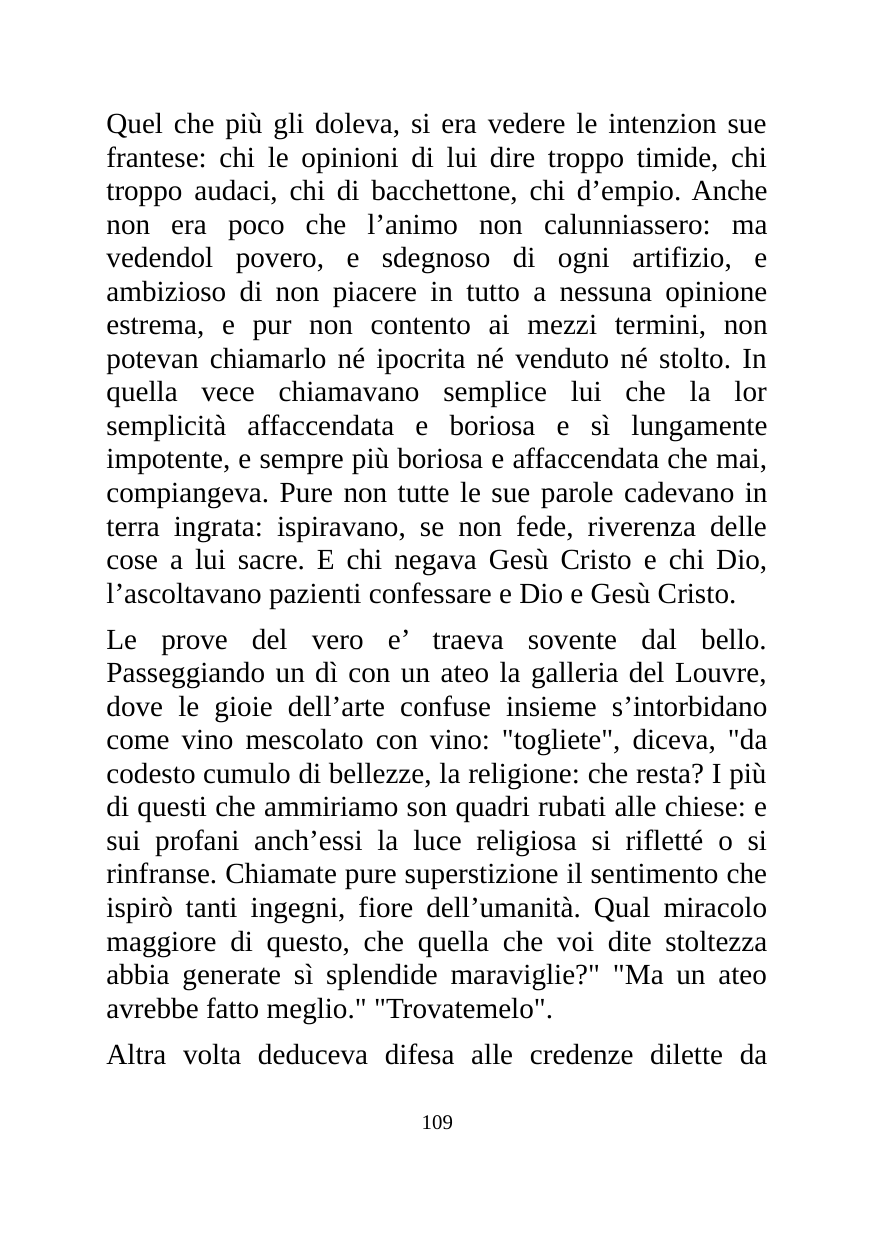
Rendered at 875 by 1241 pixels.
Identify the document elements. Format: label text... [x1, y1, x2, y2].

text Le prove del vero e’ traeva sovente dal bello. Passeggiando un dì con un ateo la galleria del Louvre, dove le gioie dell’arte confuse insieme s’intorbidano come vino mescolato con vino: "togliete", diceva, "da codesto cumulo di bellezze, la religione: che resta? I più di questi che ammiriamo son quadri rubati alle chiese: e sui profani anch’essi la luce religiosa si rifletté o si rinfranse. Chiamate pure superstizione il sentimento che ispirò tanti ingegni, fiore dell’umanità. Qual miracolo maggiore di questo, che quella che voi dite stoltezza abbia generate sì splendide maraviglie?" "Ma un ateo avrebbe fatto meglio." "Trovatemelo". [106, 622, 768, 1024]
text Quel che più gli doleva, si era vedere le intenzion sue frantese: chi le opinioni di lui dire troppo timide, chi troppo audaci, chi di bacchettone, chi d’empio. Anche non era poco che l’animo non calunniassero: ma vedendol povero, e sdegnoso di ogni artifizio, e ambizioso di non piacere in tutto a nessuna opinione estrema, e pur non contento ai mezzi termini, non potevan chiamarlo né ipocrita né venduto né stolto. In quella vece chiamavano semplice lui che la lor semplicità affaccendata e boriosa e sì lungamente impotente, e sempre più boriosa e affaccendata che mai, compiangeva. Pure non tutte le sue parole cadevano in terra ingrata: ispiravano, se non fede, riverenza delle cose a lui sacre. E chi negava Gesù Cristo e chi Dio, l’ascoltavano pazienti confessare e Dio e Gesù Cristo. [106, 106, 768, 609]
text Altra volta deduceva difesa alle credenze dilette da [106, 1037, 768, 1070]
